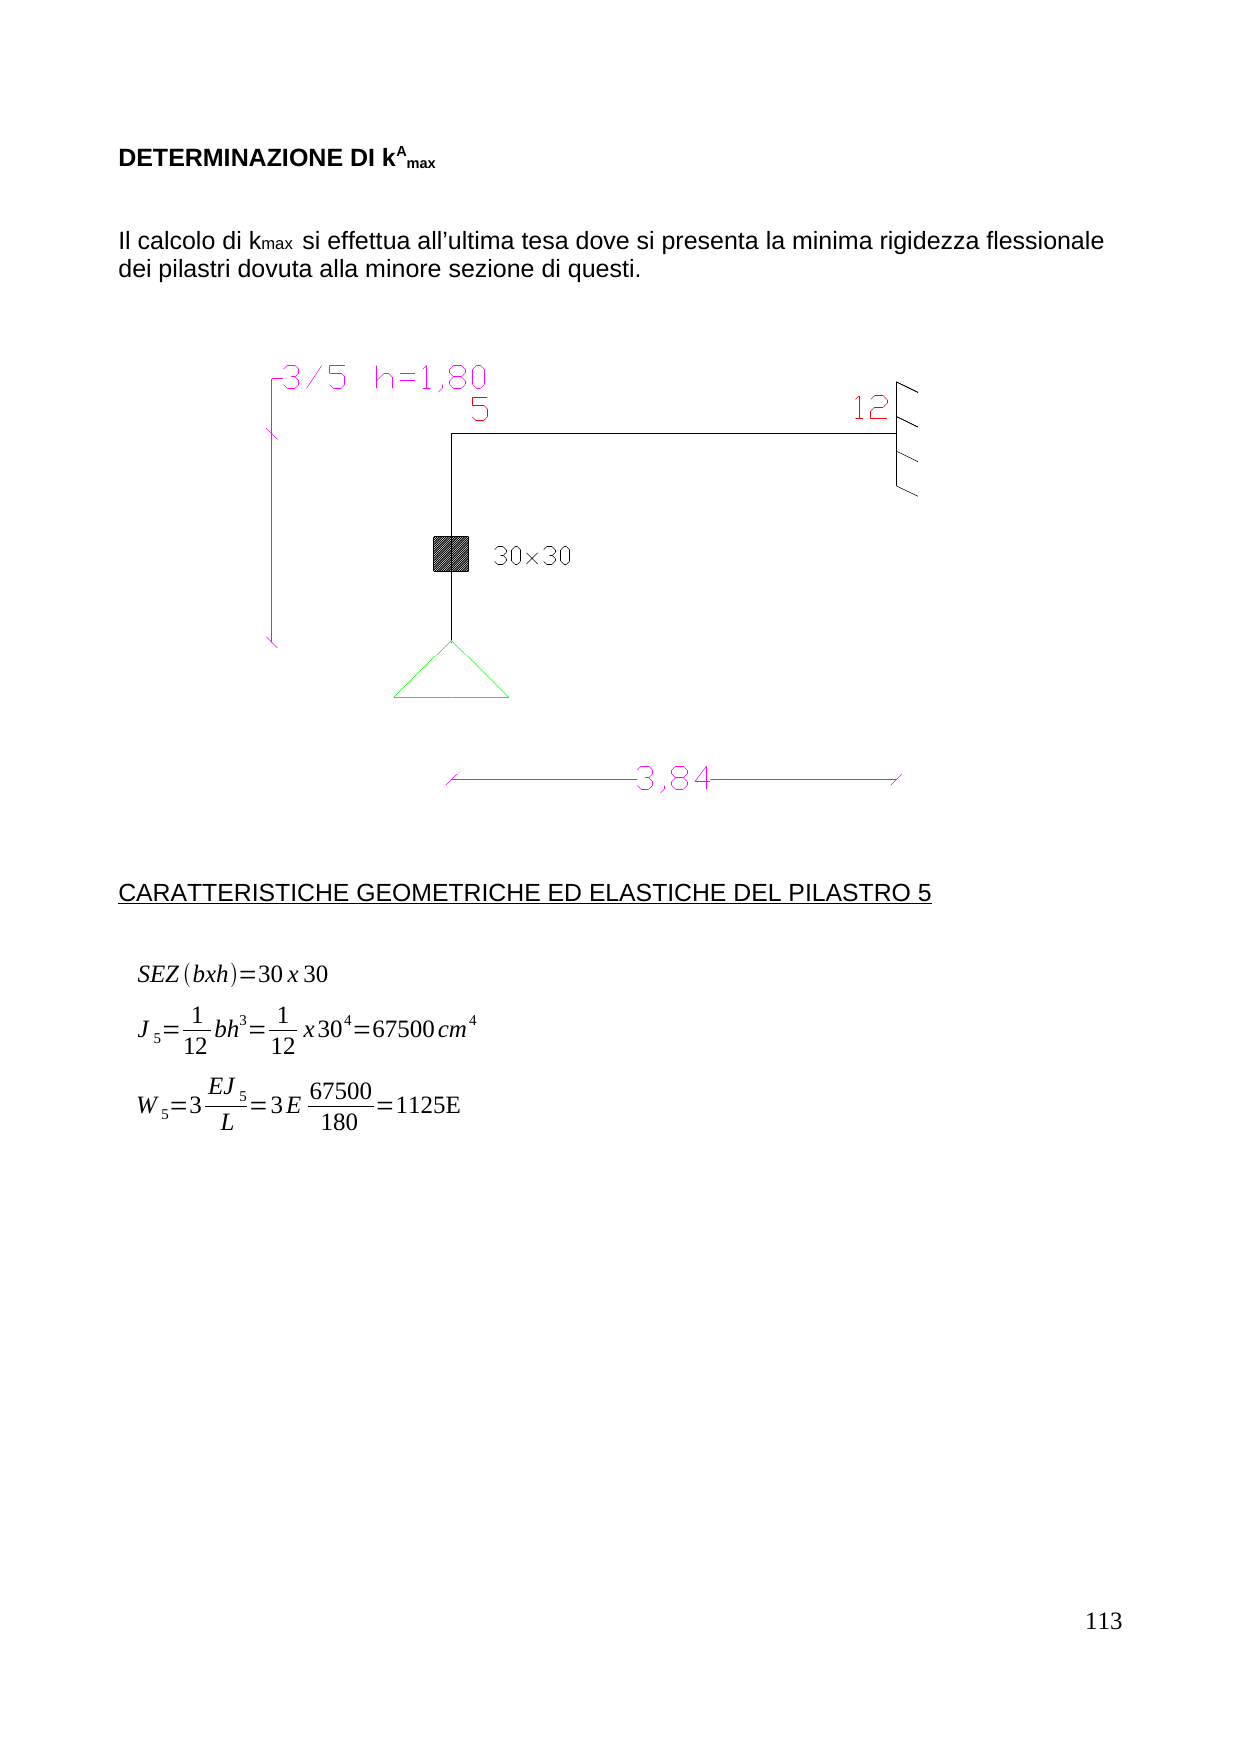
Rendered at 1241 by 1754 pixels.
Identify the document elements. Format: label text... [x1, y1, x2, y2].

subtitle DETERMINAZIONE DI kAmax [118, 143, 1122, 172]
text Il calcolo di kmax si effettua all’ultima tesa dove si presenta la minima rigidezza flessionale dei pilastri dovuta alla minore sezione di questi. [118, 226, 1122, 283]
subtitle CARATTERISTICHE GEOMETRICHE ED ELASTICHE DEL PILASTRO 5 [118, 878, 1122, 907]
